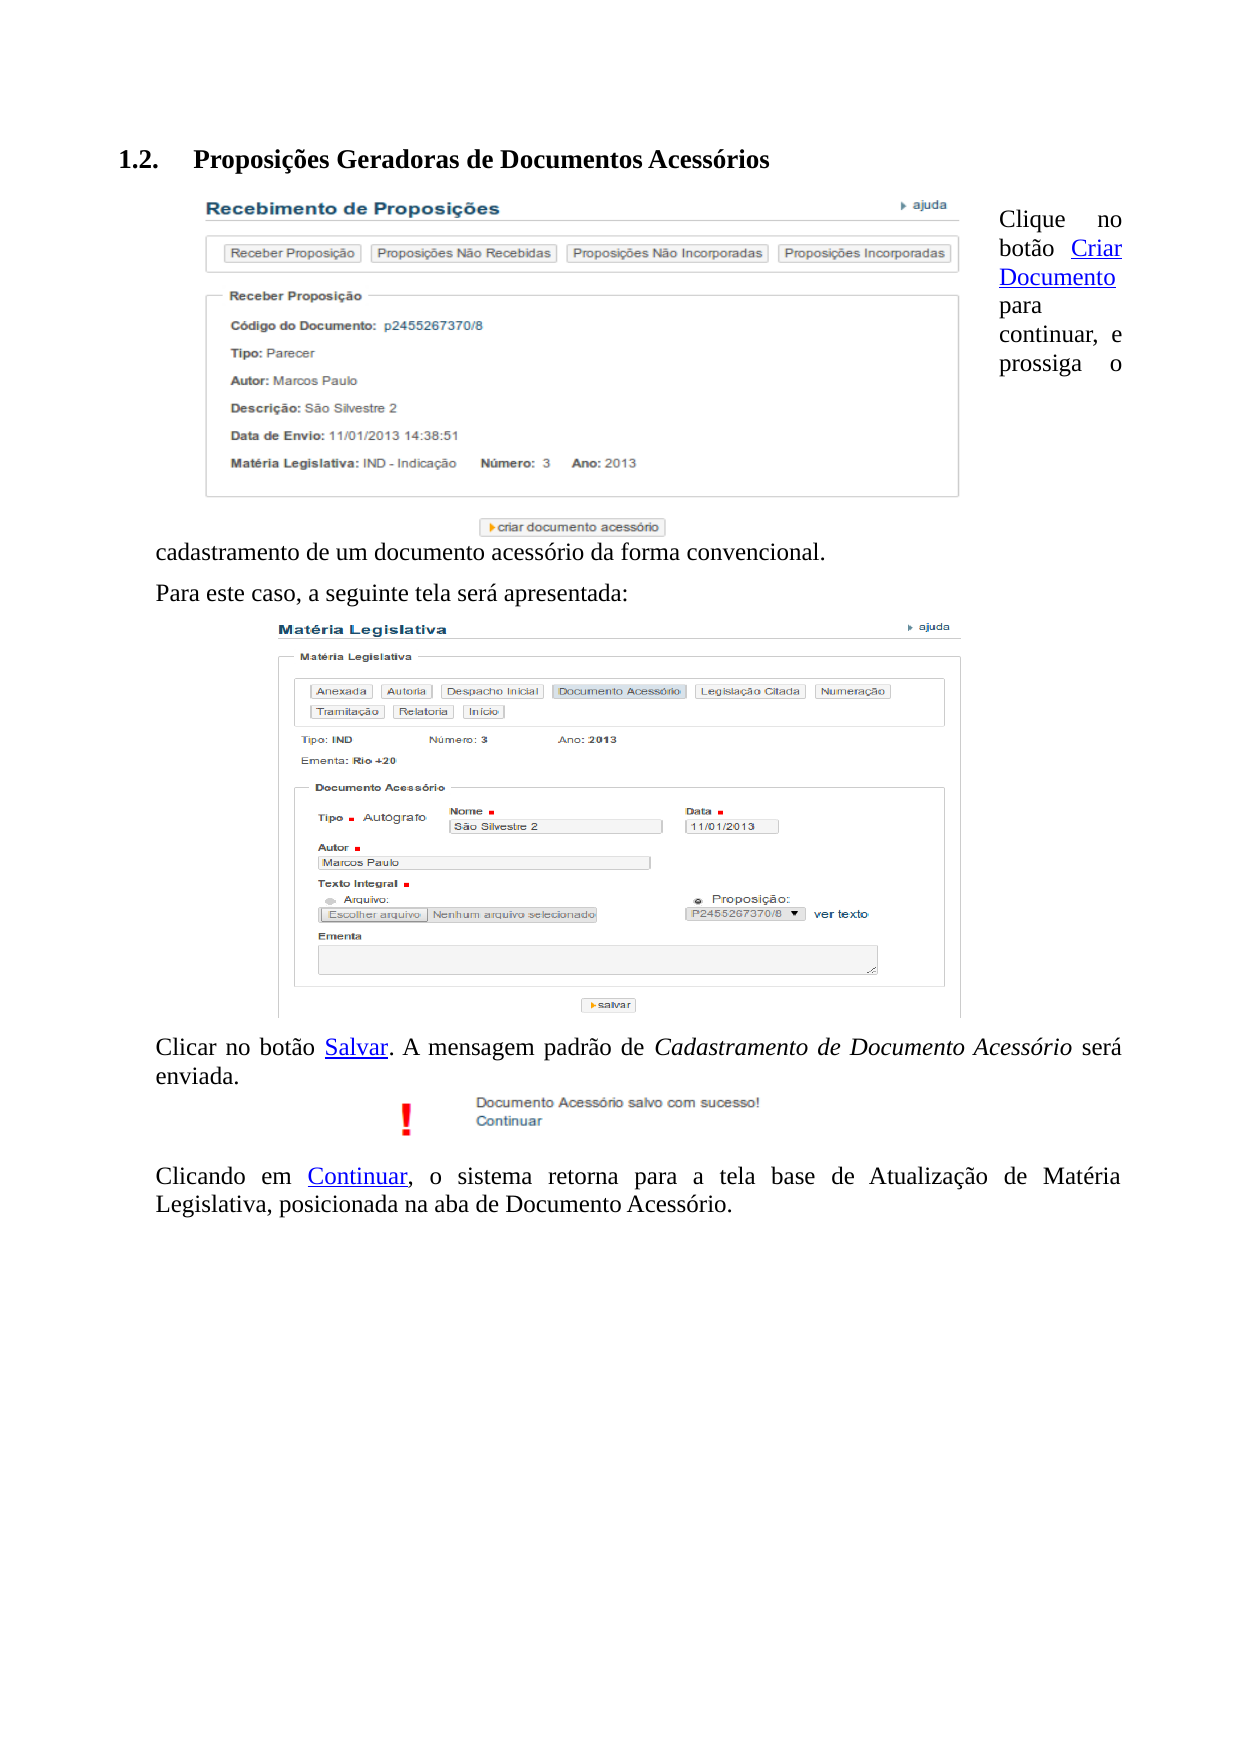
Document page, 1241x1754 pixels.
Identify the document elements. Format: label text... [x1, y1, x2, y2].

picture [203, 199, 962, 538]
picture [275, 622, 965, 1018]
text Clicar no botão Salvar. A mensagem padrão de Cadastramento de Documento Acessório será enviada. [155, 1032, 1122, 1090]
text Clique no botão Criar Documento para continuar, e prossiga o cadastramento de um documento acessório da forma convencional. [155, 204, 1122, 566]
picture [385, 1089, 779, 1154]
text Para este caso, a seguinte tela será apresentada: [155, 578, 1122, 607]
text Clicando em Continuar, o sistema retorna para a tela base de Atualização de Matéria Legislativa, posicionada na aba de Documento Acessório. [155, 1161, 1122, 1218]
subtitle 1.2. Proposições Geradoras de Documentos Acessórios [118, 143, 1122, 174]
